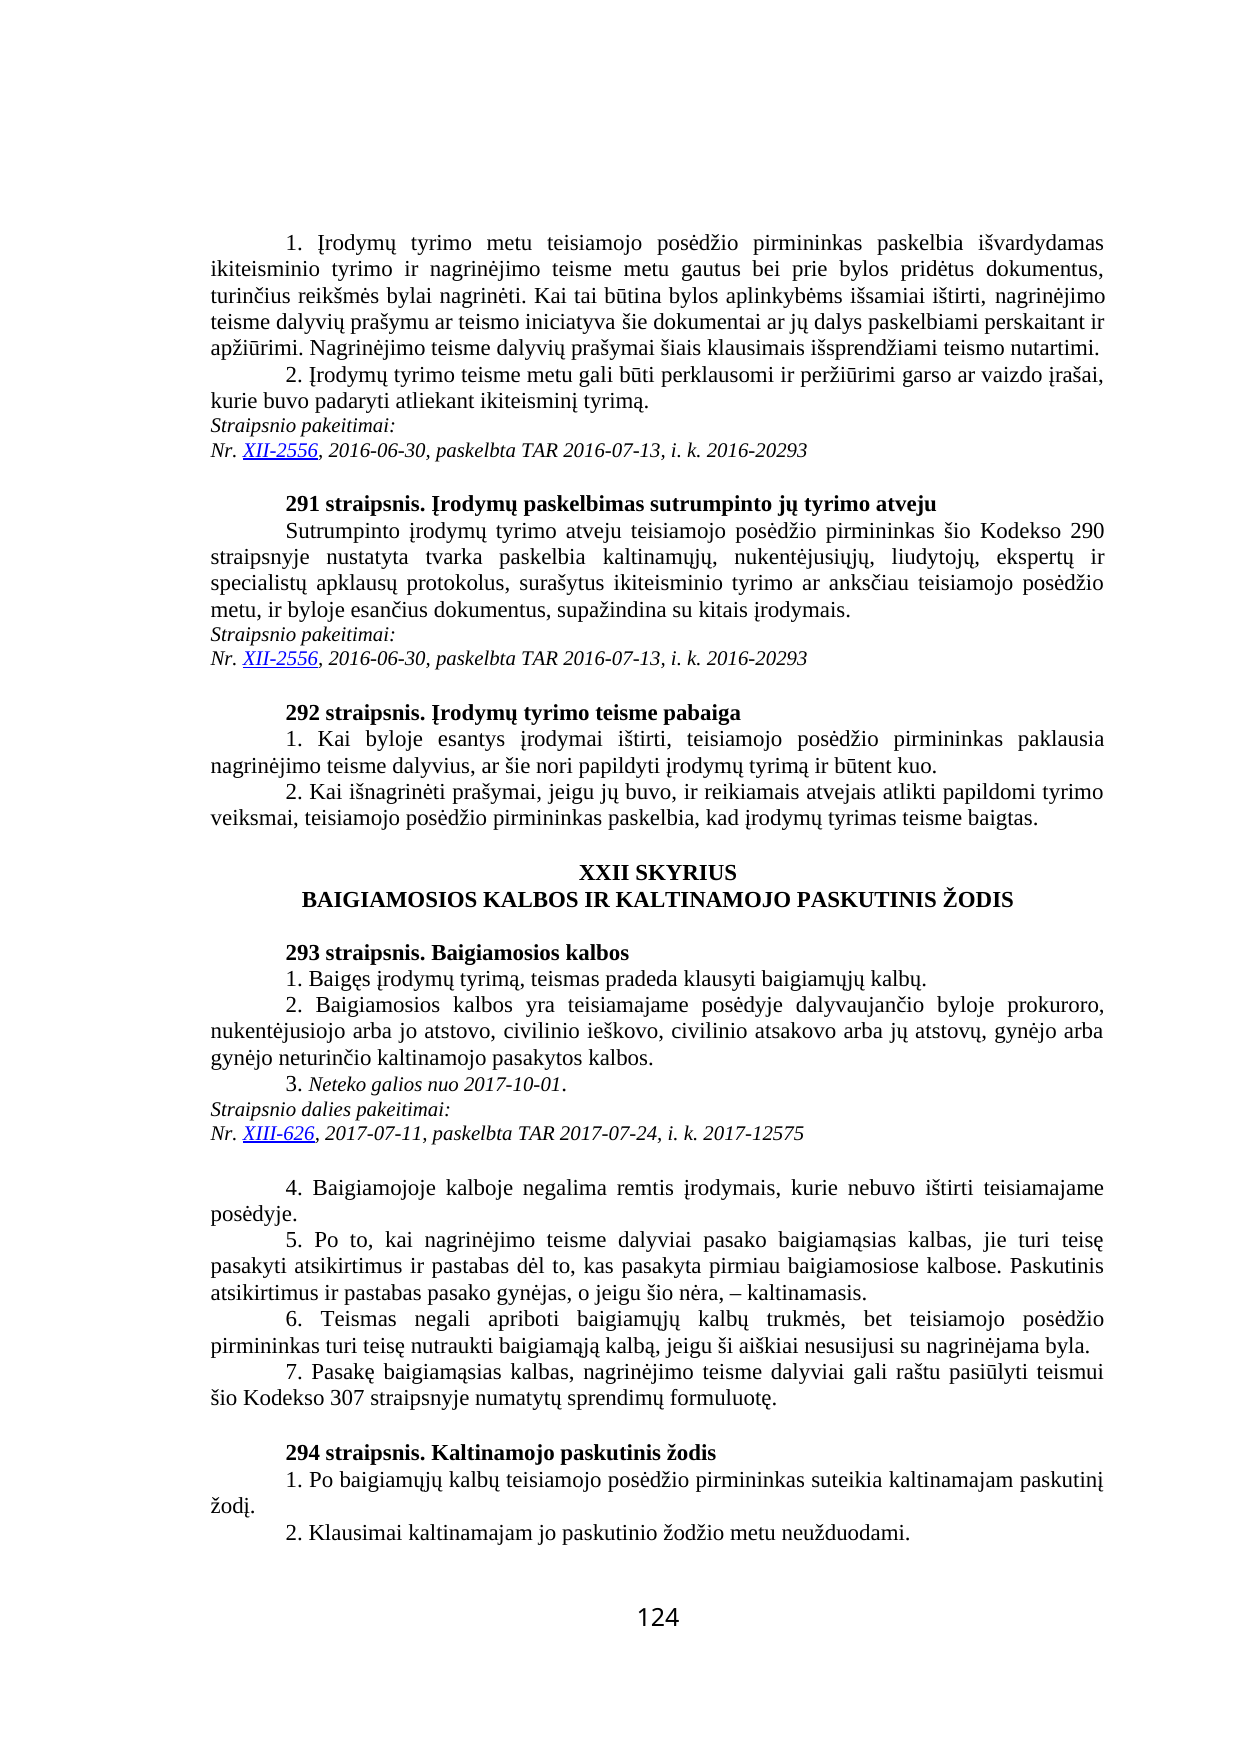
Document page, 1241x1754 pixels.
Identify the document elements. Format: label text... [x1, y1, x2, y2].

text 2. Baigiamosios kalbos yra teisiamajame posėdyje dalyvaujančio byloje prokuroro, nukentėjusiojo arba jo atstovo, civilinio ieškovo, civilinio atsakovo arba jų atstovų, gynėjo arba gynėjo neturinčio kaltinamojo pasakytos kalbos. [210, 991, 1105, 1070]
text 1. Baigęs įrodymų tyrimą, teismas pradeda klausyti baigiamųjų kalbų. [210, 965, 1105, 991]
text 3. Neteko galios nuo 2017-10-01. [210, 1070, 1105, 1097]
text Nr. XII-2556, 2016-06-30, paskelbta TAR 2016-07-13, i. k. 2016-20293 [210, 437, 1105, 462]
text 293 straipsnis. Baigiamosios kalbos [210, 938, 1105, 965]
text 6. Teismas negali apriboti baigiamųjų kalbų trukmės, bet teisiamojo posėdžio pirmininkas turi teisę nutraukti baigiamąją kalbą, jeigu ši aiškiai nesusijusi su nagrinėjama byla. [210, 1305, 1105, 1358]
text 291 straipsnis. Įrodymų paskelbimas sutrumpinto jų tyrimo atveju [210, 490, 1105, 517]
text Straipsnio pakeitimai: [210, 622, 1105, 646]
text 5. Po to, kai nagrinėjimo teisme dalyviai pasako baigiamąsias kalbas, jie turi teisę pasakyti atsikirtimus ir pastabas dėl to, kas pasakyta pirmiau baigiamosiose kalbose. Paskutinis atsikirtimus ir pastabas pasako gynėjas, o jeigu šio nėra, – kaltinamasis. [210, 1226, 1105, 1305]
text 2. Įrodymų tyrimo teisme metu gali būti perklausomi ir peržiūrimi garso ar vaizdo įrašai, kurie buvo padaryti atliekant ikiteisminį tyrimą. [210, 361, 1105, 413]
text 1. Po baigiamųjų kalbų teisiamojo posėdžio pirmininkas suteikia kaltinamajam paskutinį žodį. [210, 1466, 1105, 1518]
text 4. Baigiamojoje kalboje negalima remtis įrodymais, kurie nebuvo ištirti teisiamajame posėdyje. [210, 1173, 1105, 1226]
text Straipsnio dalies pakeitimai: [210, 1097, 1105, 1121]
text Nr. XII-2556, 2016-06-30, paskelbta TAR 2016-07-13, i. k. 2016-20293 [210, 646, 1105, 670]
text 292 straipsnis. Įrodymų tyrimo teisme pabaiga [210, 699, 1105, 725]
text Nr. XIII-626, 2017-07-11, paskelbta TAR 2017-07-24, i. k. 2017-12575 [210, 1121, 1105, 1145]
text 294 straipsnis. Kaltinamojo paskutinis žodis [210, 1439, 1105, 1466]
text 2. Klausimai kaltinamajam jo paskutinio žodžio metu neužduodami. [210, 1518, 1105, 1545]
text 2. Kai išnagrinėti prašymai, jeigu jų buvo, ir reikiamais atvejais atlikti papildomi tyrimo veiksmai, teisiamojo posėdžio pirmininkas paskelbia, kad įrodymų tyrimas teisme baigtas. [210, 778, 1105, 831]
text Sutrumpinto įrodymų tyrimo atveju teisiamojo posėdžio pirmininkas šio Kodekso 290 straipsnyje nustatyta tvarka paskelbia kaltinamųjų, nukentėjusiųjų, liudytojų, ekspertų ir specialistų apklausų protokolus, surašytus ikiteisminio tyrimo ar anksčiau teisiamojo posėdžio metu, ir byloje esančius dokumentus, supažindina su kitais įrodymais. [210, 517, 1105, 622]
text 7. Pasakę baigiamąsias kalbas, nagrinėjimo teisme dalyviai gali raštu pasiūlyti teismui šio Kodekso 307 straipsnyje numatytų sprendimų formuluotę. [210, 1358, 1105, 1411]
text Straipsnio pakeitimai: [210, 413, 1105, 437]
subtitle XXII skyrius [210, 859, 1105, 886]
text 1. Įrodymų tyrimo metu teisiamojo posėdžio pirmininkas paskelbia išvardydamas ikiteisminio tyrimo ir nagrinėjimo teisme metu gautus bei prie bylos pridėtus dokumentus, turinčius reikšmės bylai nagrinėti. Kai tai būtina bylos aplinkybėms išsamiai ištirti, nagrinėjimo teisme dalyvių prašymu ar teismo iniciatyva šie dokumentai ar jų dalys paskelbiami perskaitant ir apžiūrimi. Nagrinėjimo teisme dalyvių prašymai šiais klausimais išsprendžiami teismo nutartimi. [210, 229, 1105, 361]
text BAIGIAMOSIOS KALBOS ir kaltinamojo paskutinis žodis [210, 886, 1105, 912]
text 1. Kai byloje esantys įrodymai ištirti, teisiamojo posėdžio pirmininkas paklausia nagrinėjimo teisme dalyvius, ar šie nori papildyti įrodymų tyrimą ir būtent kuo. [210, 725, 1105, 778]
